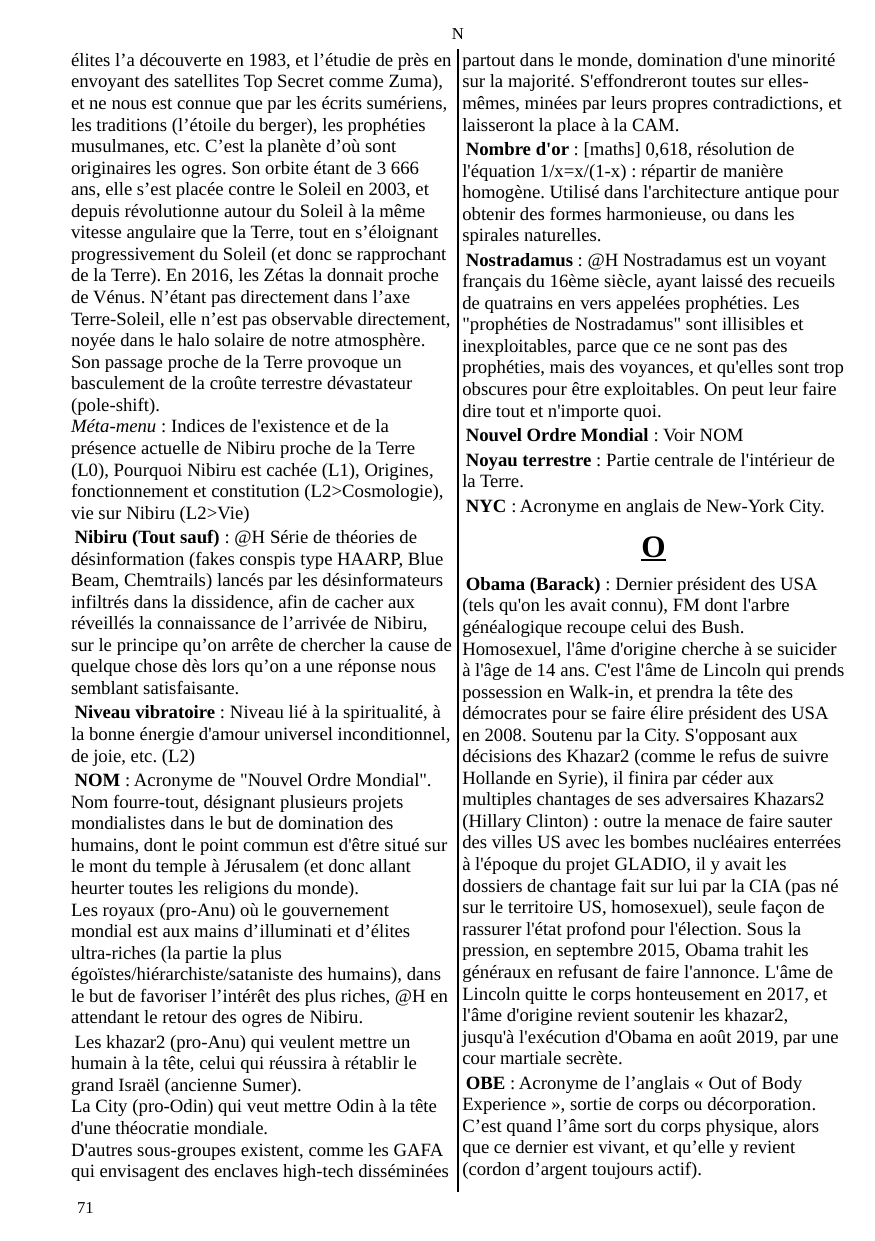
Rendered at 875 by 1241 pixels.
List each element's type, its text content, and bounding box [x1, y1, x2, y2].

text partout dans le monde, domination d'une minorité sur la majorité. S'effondreront toutes sur elles-mêmes, minées par leurs propres contradictions, et laisseront la place à la CAM. [462, 49, 844, 135]
text Nibiru (Tout sauf) : @H Série de théories de désinformation (fakes conspis type HAARP, Blue Beam, Chemtrails) lancés par les désinformateurs infiltrés dans la dissidence, afin de cacher aux réveillés la connaissance de l’arrivée de Nibiru, sur le principe qu’on arrête de chercher la cause de quelque chose dès lors qu’on a une réponse nous semblant satisfaisante. [71, 526, 453, 698]
text Obama (Barack) : Dernier président des USA (tels qu'on les avait connu), FM dont l'arbre généalogique recoupe celui des Bush. Homosexuel, l'âme d'origine cherche à se suicider à l'âge de 14 ans. C'est l'âme de Lincoln qui prends possession en Walk-in, et prendra la tête des démocrates pour se faire élire président des USA en 2008. Soutenu par la City. S'opposant aux décisions des Khazar2 (comme le refus de suivre Hollande en Syrie), il finira par céder aux multiples chantages de ses adversaires Khazars2 (Hillary Clinton) : outre la menace de faire sauter des villes US avec les bombes nucléaires enterrées à l'époque du projet GLADIO, il y avait les dossiers de chantage fait sur lui par la CIA (pas né sur le territoire US, homosexuel), seule façon de rassurer l'état profond pour l'élection. Sous la pression, en septembre 2015, Obama trahit les généraux en refusant de faire l'annonce. L'âme de Lincoln quitte le corps honteusement en 2017, et l'âme d'origine revient soutenir les khazar2, jusqu'à l'exécution d'Obama en août 2019, par une cour martiale secrète. [462, 573, 844, 1069]
text Noyau terrestre : Partie centrale de l'intérieur de la Terre. [462, 448, 844, 492]
subtitle O [462, 528, 844, 564]
text Nostradamus : @H Nostradamus est un voyant français du 16ème siècle, ayant laissé des recueils de quatrains en vers appelées prophéties. Les "prophéties de Nostradamus" sont illisibles et inexploitables, parce que ce ne sont pas des prophéties, mais des voyances, et qu'elles sont trop obscures pour être exploitables. On peut leur faire dire tout et n'importe quoi. [462, 249, 844, 421]
text élites l’a découverte en 1983, et l’étudie de près en envoyant des satellites Top Secret comme Zuma), et ne nous est connue que par les écrits sumériens, les traditions (l’étoile du berger), les prophéties musulmanes, etc. C’est la planète d’où sont originaires les ogres. Son orbite étant de 3 666 ans, elle s’est placée contre le Soleil en 2003, et depuis révolutionne autour du Soleil à la même vitesse angulaire que la Terre, tout en s’éloignant progressivement du Soleil (et donc se rapprochant de la Terre). En 2016, les Zétas la donnait proche de Vénus. N’étant pas directement dans l’axe Terre-Soleil, elle n’est pas observable directement, noyée dans le halo solaire de notre atmosphère. Son passage proche de la Terre provoque un basculement de la croûte terrestre dévastateur (pole-shift). Méta-menu : Indices de l'existence et de la présence actuelle de Nibiru proche de la Terre (L0), Pourquoi Nibiru est cachée (L1), Origines, fonctionnement et constitution (L2>Cosmologie), vie sur Nibiru (L2>Vie) [71, 49, 453, 523]
text Les khazar2 (pro-Anu) qui veulent mettre un humain à la tête, celui qui réussira à rétablir le grand Israël (ancienne Sumer). La City (pro-Odin) qui veut mettre Odin à la tête d'une théocratie mondiale. D'autres sous-groupes existent, comme les GAFA qui envisagent des enclaves high-tech disséminées [71, 1031, 453, 1182]
text NOM : Acronyme de "Nouvel Ordre Mondial". Nom fourre-tout, désignant plusieurs projets mondialistes dans le but de domination des humains, dont le point commun est d'être situé sur le mont du temple à Jérusalem (et donc allant heurter toutes les religions du monde). Les royaux (pro-Anu) où le gouvernement mondial est aux mains d’illuminati et d’élites ultra-riches (la partie la plus égoïstes/hiérarchiste/sataniste des humains), dans le but de favoriser l’intérêt des plus riches, @H en attendant le retour des ogres de Nibiru. [71, 769, 453, 1028]
text OBE : Acronyme de l’anglais « Out of Body Experience », sortie de corps ou décorporation. C’est quand l’âme sort du corps physique, alors que ce dernier est vivant, et qu’elle y revient (cordon d’argent toujours actif). [462, 1072, 844, 1179]
text Nouvel Ordre Mondial : Voir NOM [462, 424, 844, 446]
text Nombre d'or : [maths] 0,618, résolution de l'équation 1/x=x/(1-x) : répartir de manière homogène. Utilisé dans l'architecture antique pour obtenir des formes harmonieuse, ou dans les spirales naturelles. [462, 138, 844, 246]
text Niveau vibratoire : Niveau lié à la spiritualité, à la bonne énergie d'amour universel inconditionnel, de joie, etc. (L2) [71, 701, 453, 766]
text NYC : Acronyme en anglais de New-York City. [462, 494, 844, 516]
